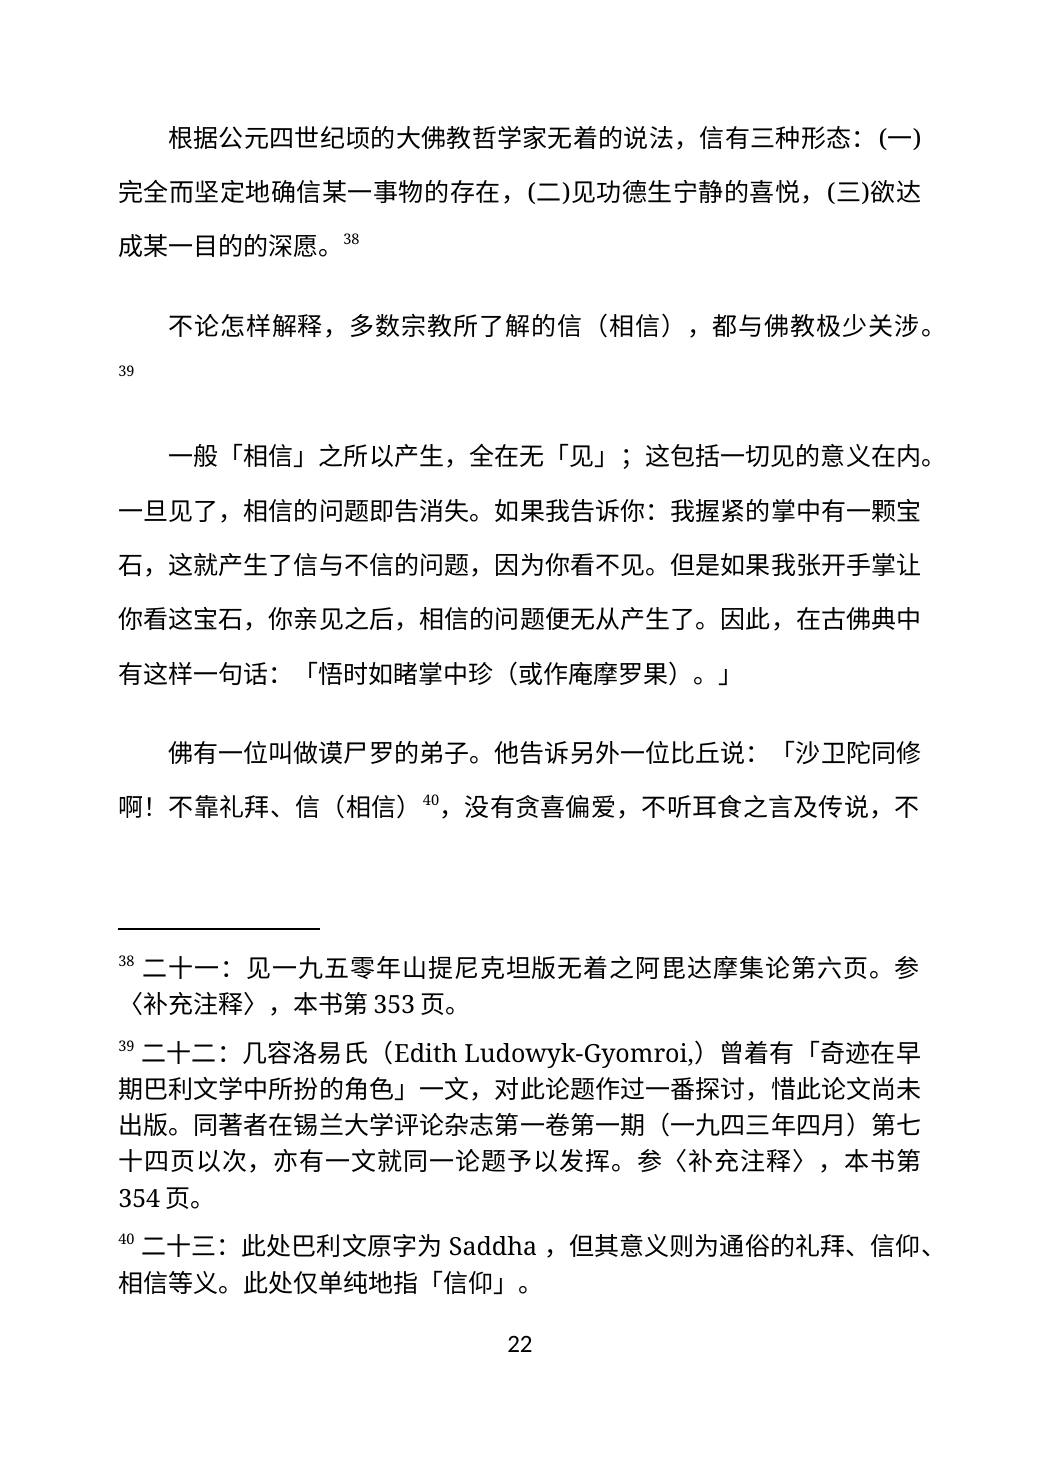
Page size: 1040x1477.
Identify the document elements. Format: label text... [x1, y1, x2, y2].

text 二十一：见一九五零年山提尼克坦版无着之阿毘达摩集论第六页。参〈补充注释〉，本书第353页。 [118, 948, 921, 1021]
text 一般「相信」之所以产生，全在无「见」；这包括一切见的意义在内。一旦见了，相信的问题即告消失。如果我告诉你：我握紧的掌中有一颗宝石，这就产生了信与不信的问题，因为你看不见。但是如果我张开手掌让你看这宝石，你亲见之后，相信的问题便无从产生了。因此，在古佛典中有这样一句话：「悟时如睹掌中珍（或作庵摩罗果）。」 [118, 437, 921, 690]
text 二十二：几容洛易氏（Edith Ludowyk-Gyomroi,）曾着有「奇迹在早期巴利文学中所扮的角色」一文，对此论题作过一番探讨，惜此论文尚未出版。同著者在锡兰大学评论杂志第一卷第一期（一九四三年四月）第七十四页以次，亦有一文就同一论题予以发挥。参〈补充注释〉，本书第354页。 [118, 1033, 921, 1214]
text 二十三：此处巴利文原字为 Saddha ，但其意义则为通俗的礼拜、信仰、相信等义。此处仅单纯地指「信仰」。 [118, 1227, 921, 1299]
text 不论怎样解释，多数宗教所了解的信（相信），都与佛教极少关涉。 [118, 306, 921, 395]
text 佛有一位叫做谟尸罗的弟子。他告诉另外一位比丘说：「沙卫陀同修啊！不靠礼拜、信（相信），没有贪喜偏爱，不听耳食之言及传说，不 [118, 733, 921, 824]
text 根据公元四世纪顷的大佛教哲学家无着的说法，信有三种形态：(一)完全而坚定地确信某一事物的存在，(二)见功德生宁静的喜悦，(三)欲达成某一目的的深愿。 [118, 118, 921, 263]
